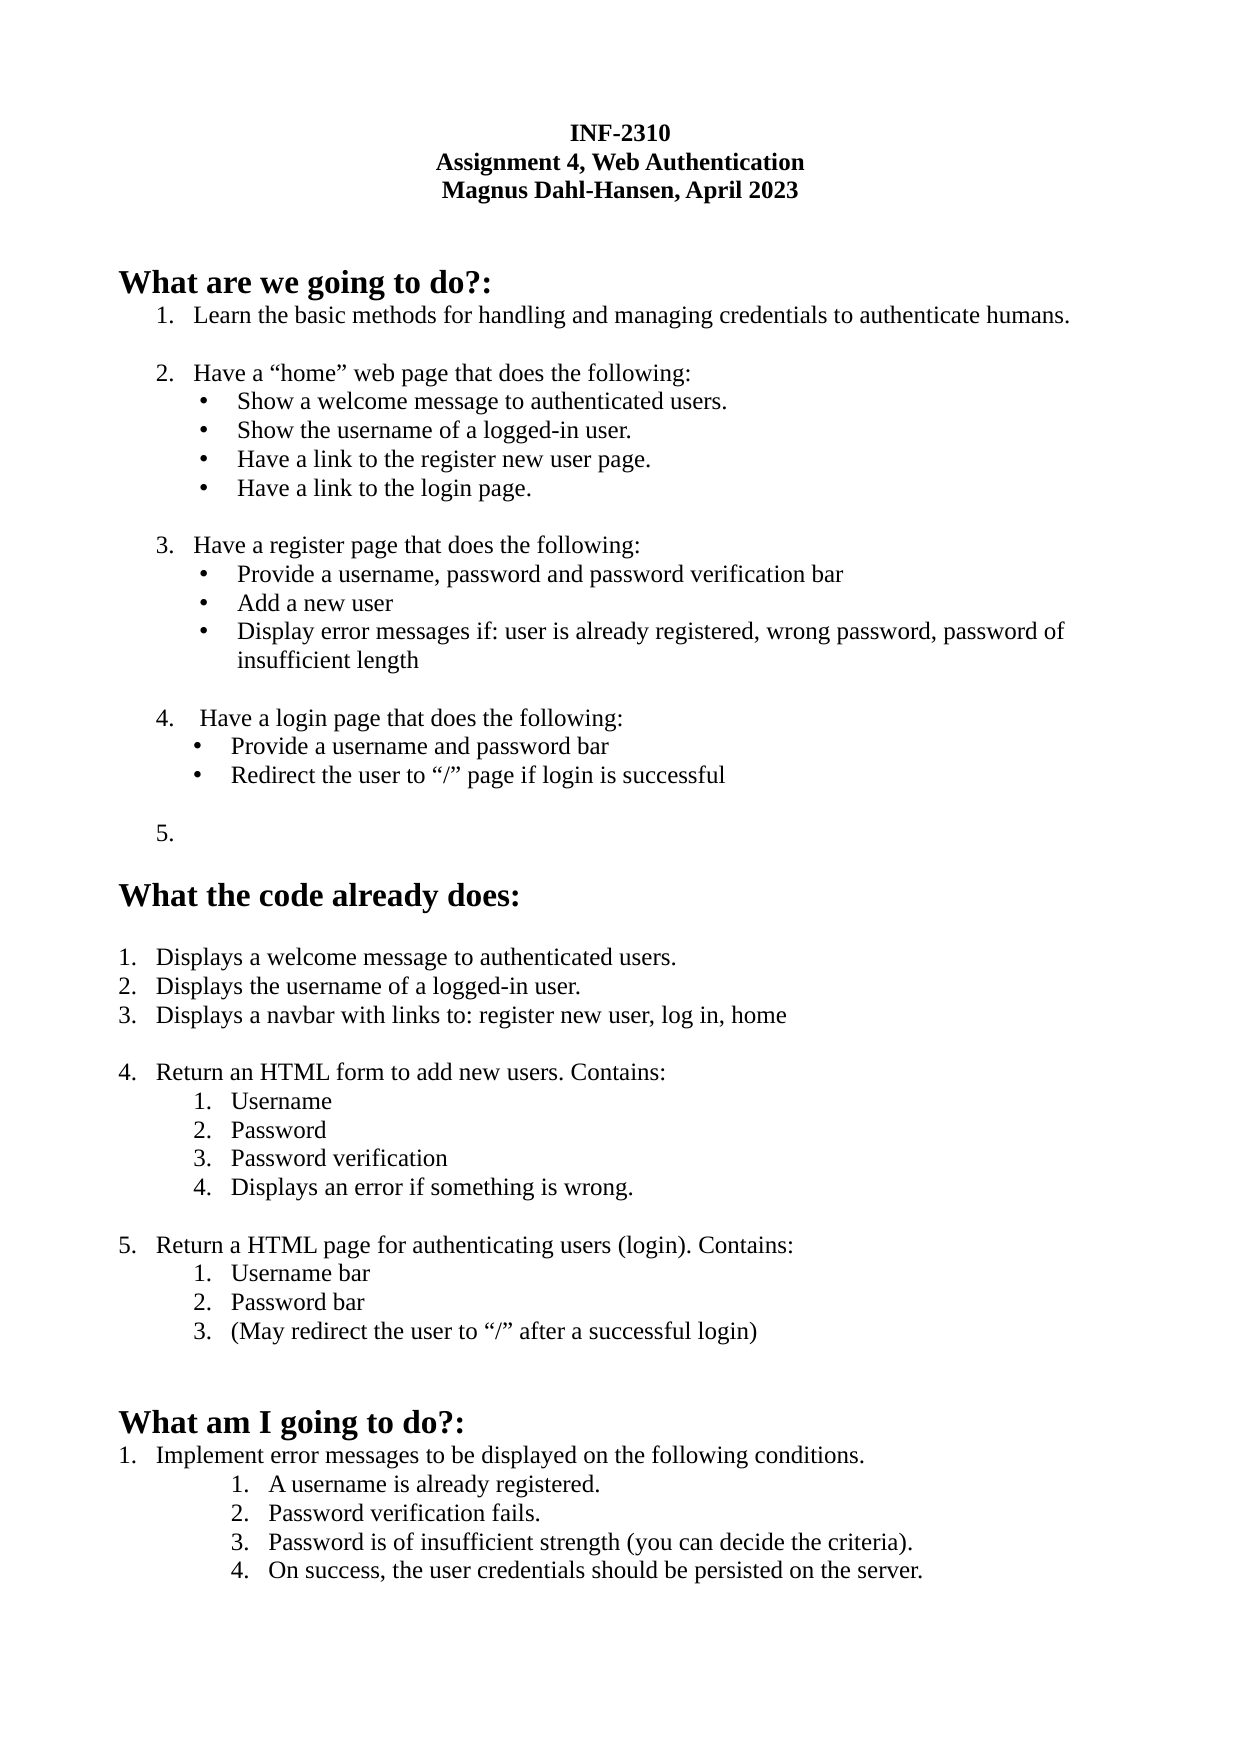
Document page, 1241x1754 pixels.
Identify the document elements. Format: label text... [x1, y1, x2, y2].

list On success, the user credentials should be persisted on the server. [231, 1556, 1122, 1584]
list Redirect the user to “/” page if login is successful [193, 760, 1122, 789]
list Learn the basic methods for handling and managing credentials to authenticate humans. [156, 300, 1122, 329]
list Displays the username of a logged-in user. [118, 971, 1122, 1000]
list Displays a navbar with links to: register new user, log in, home [118, 1000, 1122, 1028]
list Username bar [193, 1258, 1122, 1287]
text Assignment 4, Web Authentication [118, 147, 1122, 176]
list Password is of insufficient strength (you can decide the criteria). [231, 1527, 1122, 1556]
list Username [193, 1086, 1122, 1115]
list Provide a username and password bar [193, 731, 1122, 760]
text What the code already does: [118, 875, 1122, 913]
list Show the username of a logged-in user. [199, 415, 1122, 444]
list Password verification fails. [231, 1498, 1122, 1527]
list Show a welcome message to authenticated users. [199, 386, 1122, 415]
list Have a login page that does the following: [156, 703, 1122, 731]
list Displays an error if something is wrong. [193, 1172, 1122, 1201]
list Return a HTML page for authenticating users (login). Contains: [118, 1230, 1122, 1258]
list A username is already registered. [231, 1469, 1122, 1498]
list Have a register page that does the following: [156, 530, 1122, 559]
list Provide a username, password and password verification bar [199, 559, 1122, 588]
list Implement error messages to be displayed on the following conditions. [118, 1441, 1122, 1469]
list (May redirect the user to “/” after a successful login) [193, 1316, 1122, 1345]
list Have a link to the register new user page. [199, 444, 1122, 473]
text Magnus Dahl-Hansen, April 2023 [118, 176, 1122, 204]
list Password verification [193, 1143, 1122, 1172]
text What am I going to do?: [118, 1402, 1122, 1441]
list Return an HTML form to add new users. Contains: [118, 1057, 1122, 1086]
text INF-2310 [118, 118, 1122, 147]
text What are we going to do?: [118, 262, 1122, 300]
list Password [193, 1115, 1122, 1143]
list Have a link to the login page. [199, 473, 1122, 501]
list Add a new user [199, 588, 1122, 616]
list Have a “home” web page that does the following: [156, 358, 1122, 386]
list Display error messages if: user is already registered, wrong password, password of insufficient length [199, 616, 1122, 674]
list Displays a welcome message to authenticated users. [118, 942, 1122, 971]
list Password bar [193, 1287, 1122, 1316]
